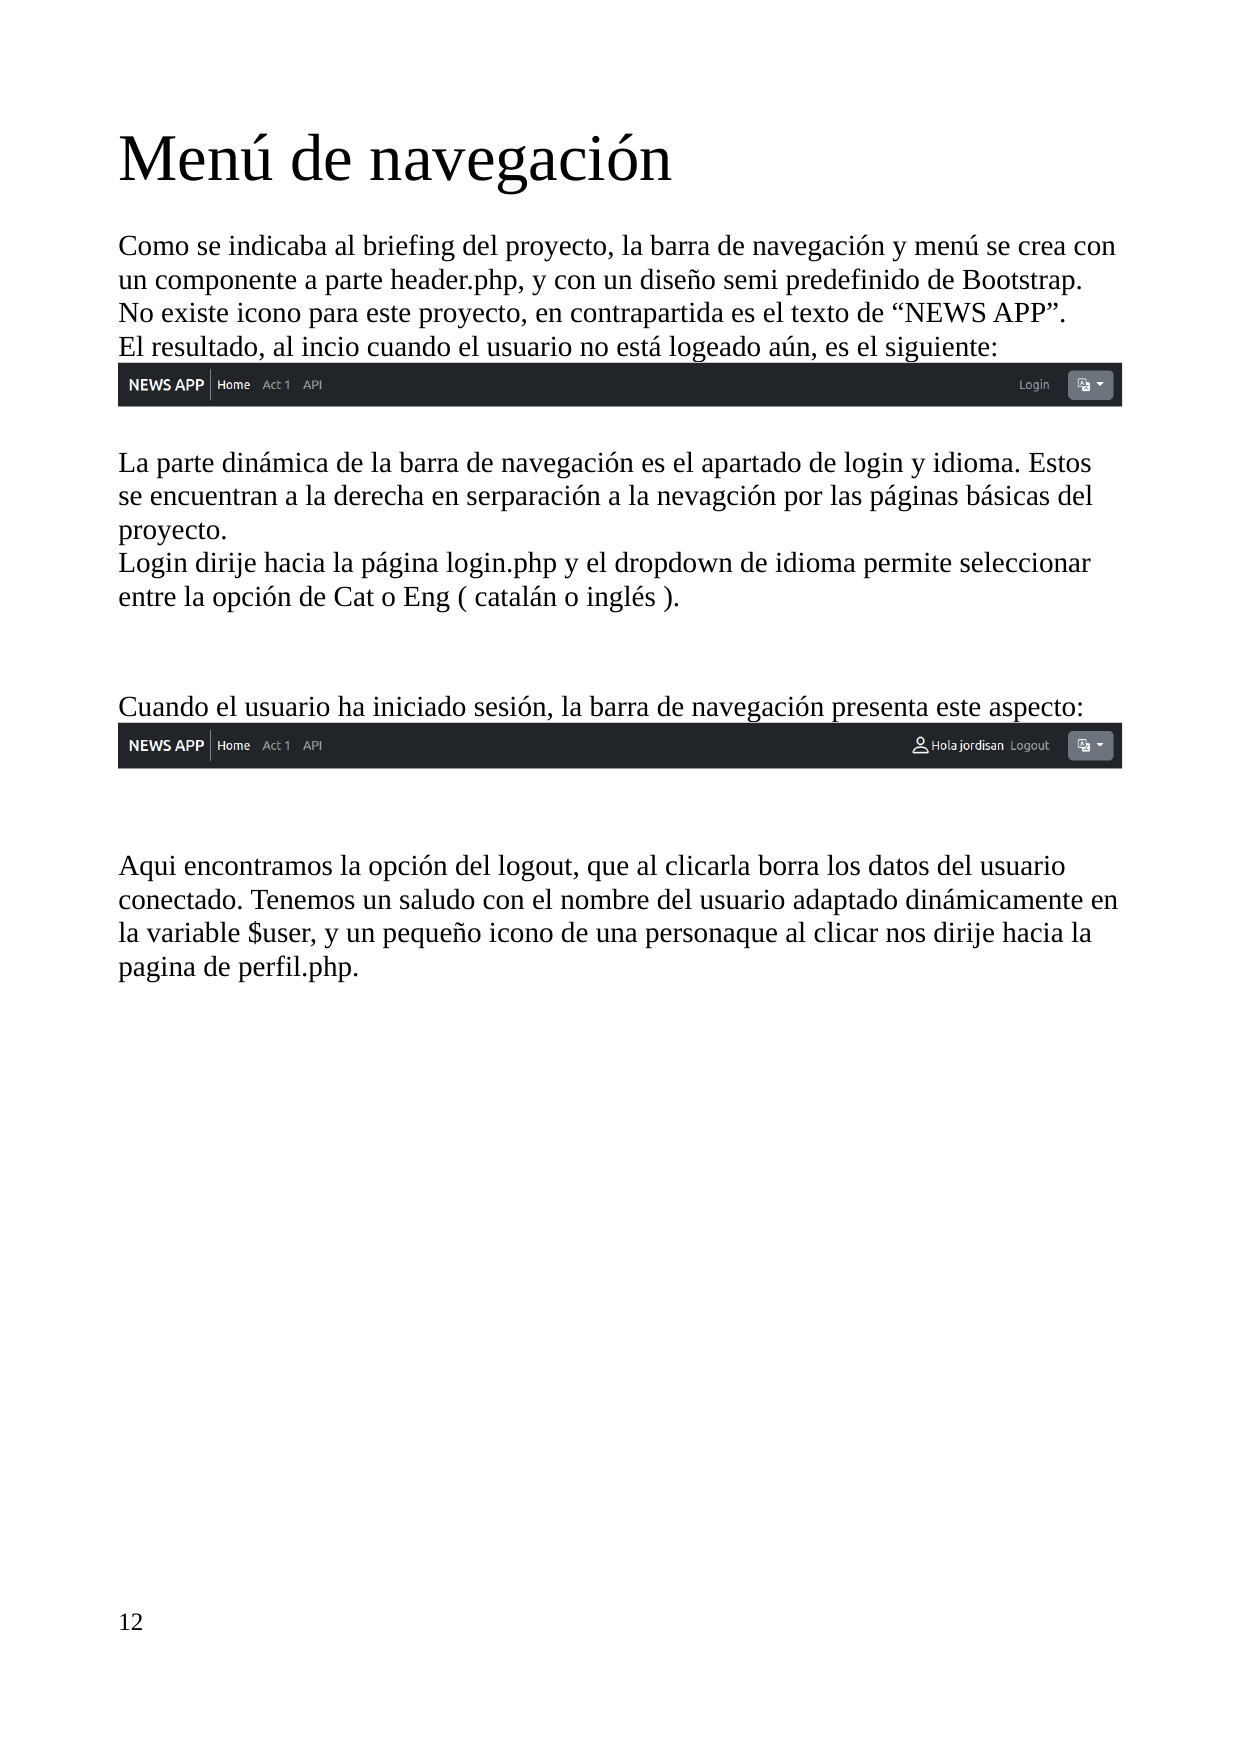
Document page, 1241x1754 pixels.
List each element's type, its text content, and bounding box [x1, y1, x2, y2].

text No existe icono para este proyecto, en contrapartida es el texto de “NEWS APP”. [118, 295, 1122, 329]
picture [118, 722, 1123, 772]
text Login dirije hacia la página login.php y el dropdown de idioma permite seleccionar entre la opción de Cat o Eng ( catalán o inglés ). [118, 546, 1122, 613]
picture [118, 362, 1123, 412]
text Cuando el usuario ha iniciado sesión, la barra de navegación presenta este aspecto: [118, 689, 1122, 722]
text Como se indicaba al briefing del proyecto, la barra de navegación y menú se crea con un componente a parte header.php, y con un diseño semi predefinido de Bootstrap. [118, 195, 1122, 295]
text Menú de navegación [118, 118, 1122, 195]
text La parte dinámica de la barra de navegación es el apartado de login y idioma. Estos se encuentran a la derecha en serparación a la nevagción por las páginas básicas del proyecto. [118, 412, 1122, 546]
text El resultado, al incio cuando el usuario no está logeado aún, es el siguiente: [118, 329, 1122, 362]
text Aqui encontramos la opción del logout, que al clicarla borra los datos del usuario conectado. Tenemos un saludo con el nombre del usuario adaptado dinámicamente en la variable $user, y un pequeño icono de una personaque al clicar nos dirije hacia la pagina de perfil.php. [118, 848, 1122, 982]
